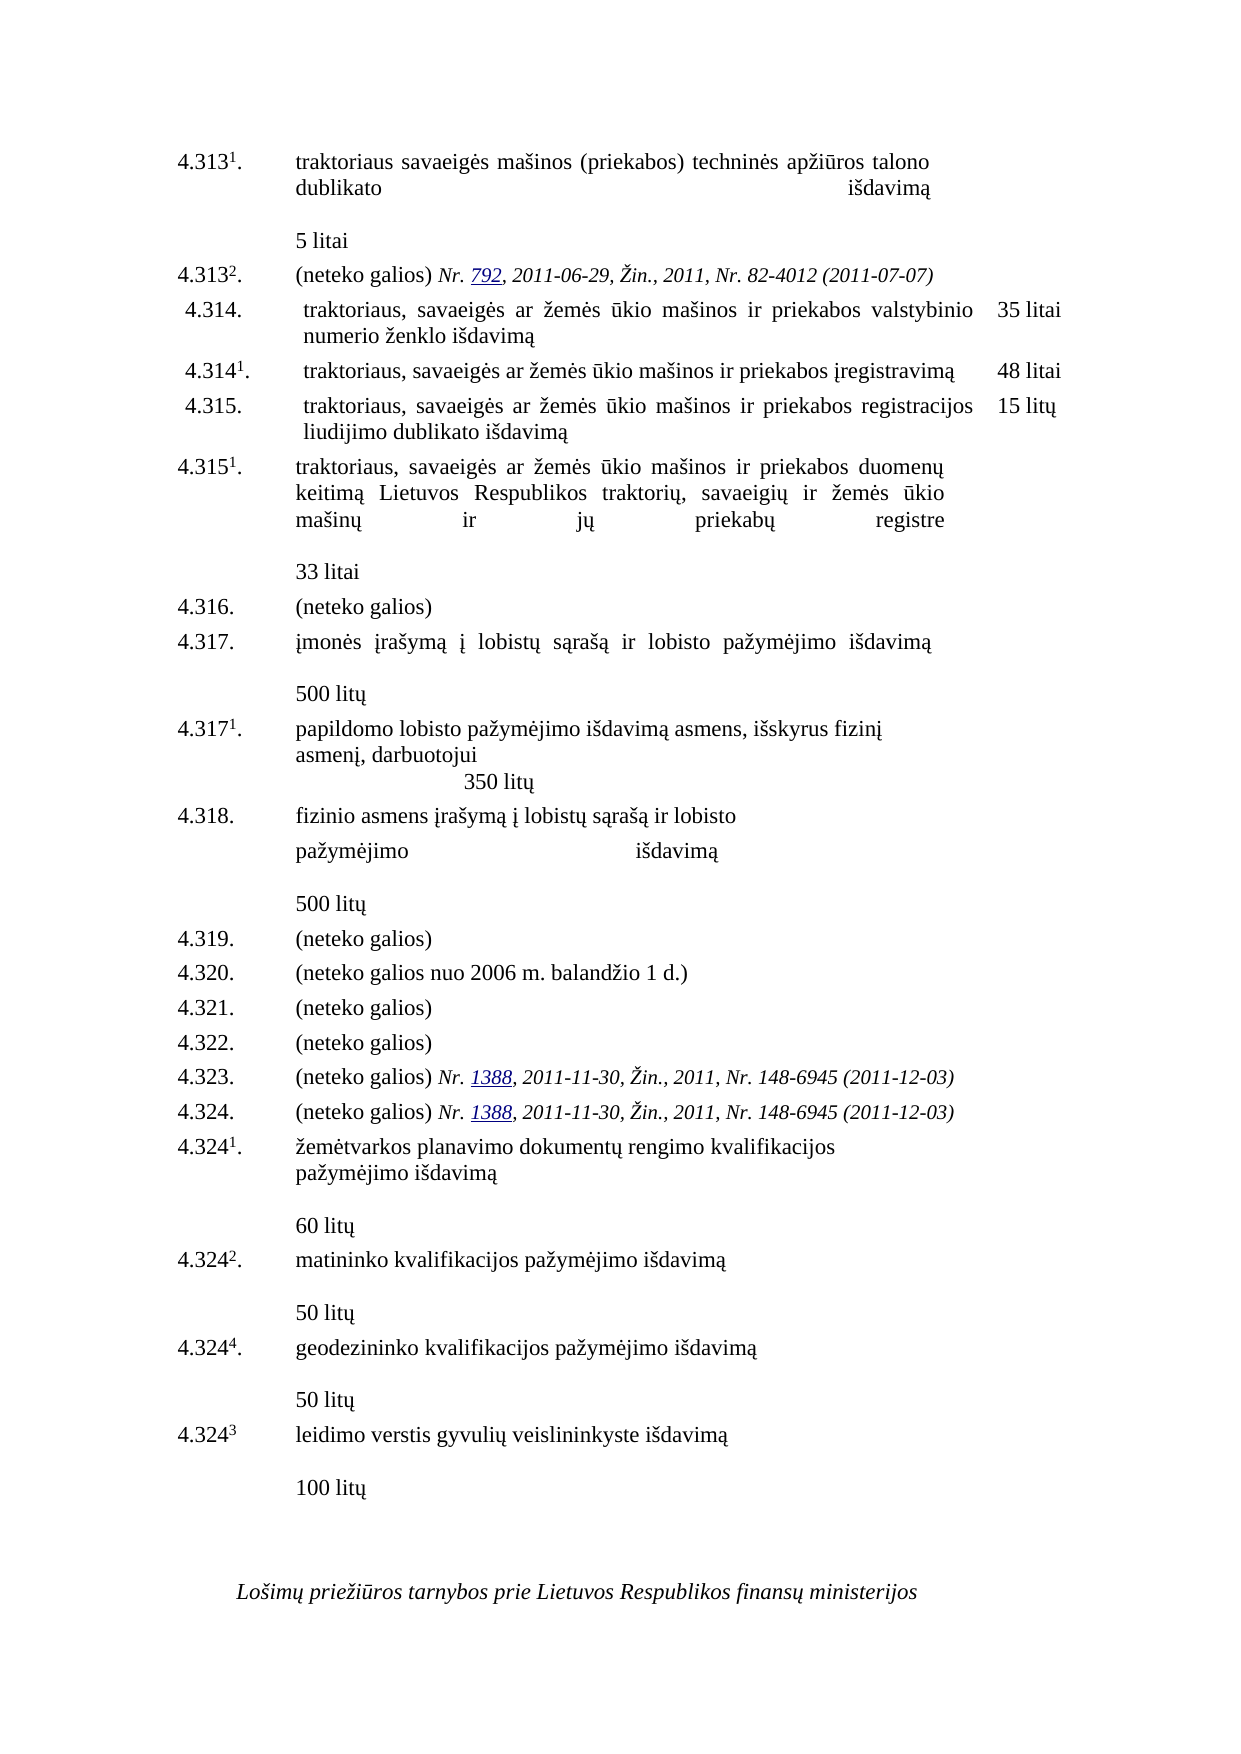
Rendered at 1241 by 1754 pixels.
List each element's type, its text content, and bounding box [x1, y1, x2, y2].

text 4.3151. traktoriaus, savaeigės ar žemės ūkio mašinos ir priekabos duomenų keitimą Lietuvos Respublikos traktorių, savaeigių ir žemės ūkio mašinų ir jų priekabų registre 33 litai [177, 453, 945, 585]
table_cell 48 litai [986, 357, 1144, 392]
text 4.318. fizinio asmens įrašymą į lobistų sąrašą ir lobisto [177, 802, 945, 829]
table_cell traktoriaus, savaeigės ar žemės ūkio mašinos ir priekabos įregistravimą [292, 357, 986, 392]
text 4.317. įmonės įrašymą į lobistų sąrašą ir lobisto pažymėjimo išdavimą 500 litų [177, 628, 945, 707]
text 4.316. (neteko galios) [177, 593, 945, 619]
table_cell 4.315. [174, 392, 292, 453]
table_header 4.314. [174, 296, 292, 357]
text 4.3242. matininko kvalifikacijos pažymėjimo išdavimą 50 litų [177, 1246, 945, 1326]
text 4.3132. (neteko galios) Nr. 792, 2011-06-29, Žin., 2011, Nr. 82-4012 (2011-07-07) [177, 261, 1122, 288]
table_cell traktoriaus, savaeigės ar žemės ūkio mašinos ir priekabos registracijos liudijimo dublikato išdavimą [292, 392, 986, 453]
table_cell 15 litų [986, 392, 1144, 453]
table_cell 4.3141. [174, 357, 292, 392]
text pažymėjimo išdavimą 500 litų [177, 837, 945, 916]
text 4.323. (neteko galios) Nr. 1388, 2011-11-30, Žin., 2011, Nr. 148-6945 (2011-12-03) [177, 1063, 1122, 1090]
text 4.3131. traktoriaus savaeigės mašinos (priekabos) techninės apžiūros talono dublikato išdavimą 5 litai [177, 148, 930, 253]
text 4.3171. papildomo lobisto pažymėjimo išdavimą asmens, išskyrus fizinį asmenį, darbuotojui 350 litų [177, 715, 930, 794]
table_header 35 litai [986, 296, 1144, 357]
text 4.3241. žemėtvarkos planavimo dokumentų rengimo kvalifikacijos pažymėjimo išdavimą 60 litų [177, 1133, 945, 1238]
text Lošimų priežiūros tarnybos prie Lietuvos Respublikos finansų ministerijos [236, 1578, 930, 1604]
table_header traktoriaus, savaeigės ar žemės ūkio mašinos ir priekabos valstybinio numerio ženklo išdavimą [292, 296, 986, 357]
text 4.3243 leidimo verstis gyvulių veislininkyste išdavimą 100 litų [177, 1421, 945, 1500]
text 4.322. (neteko galios) [177, 1029, 945, 1055]
text 4.324. (neteko galios) Nr. 1388, 2011-11-30, Žin., 2011, Nr. 148-6945 (2011-12-03) [177, 1098, 1122, 1124]
text 4.321. (neteko galios) [177, 994, 945, 1020]
text 4.320. (neteko galios nuo 2006 m. balandžio 1 d.) [177, 959, 945, 986]
text 4.319. (neteko galios) [177, 924, 945, 951]
text 4.3244. geodezininko kvalifikacijos pažymėjimo išdavimą 50 litų [177, 1334, 945, 1413]
